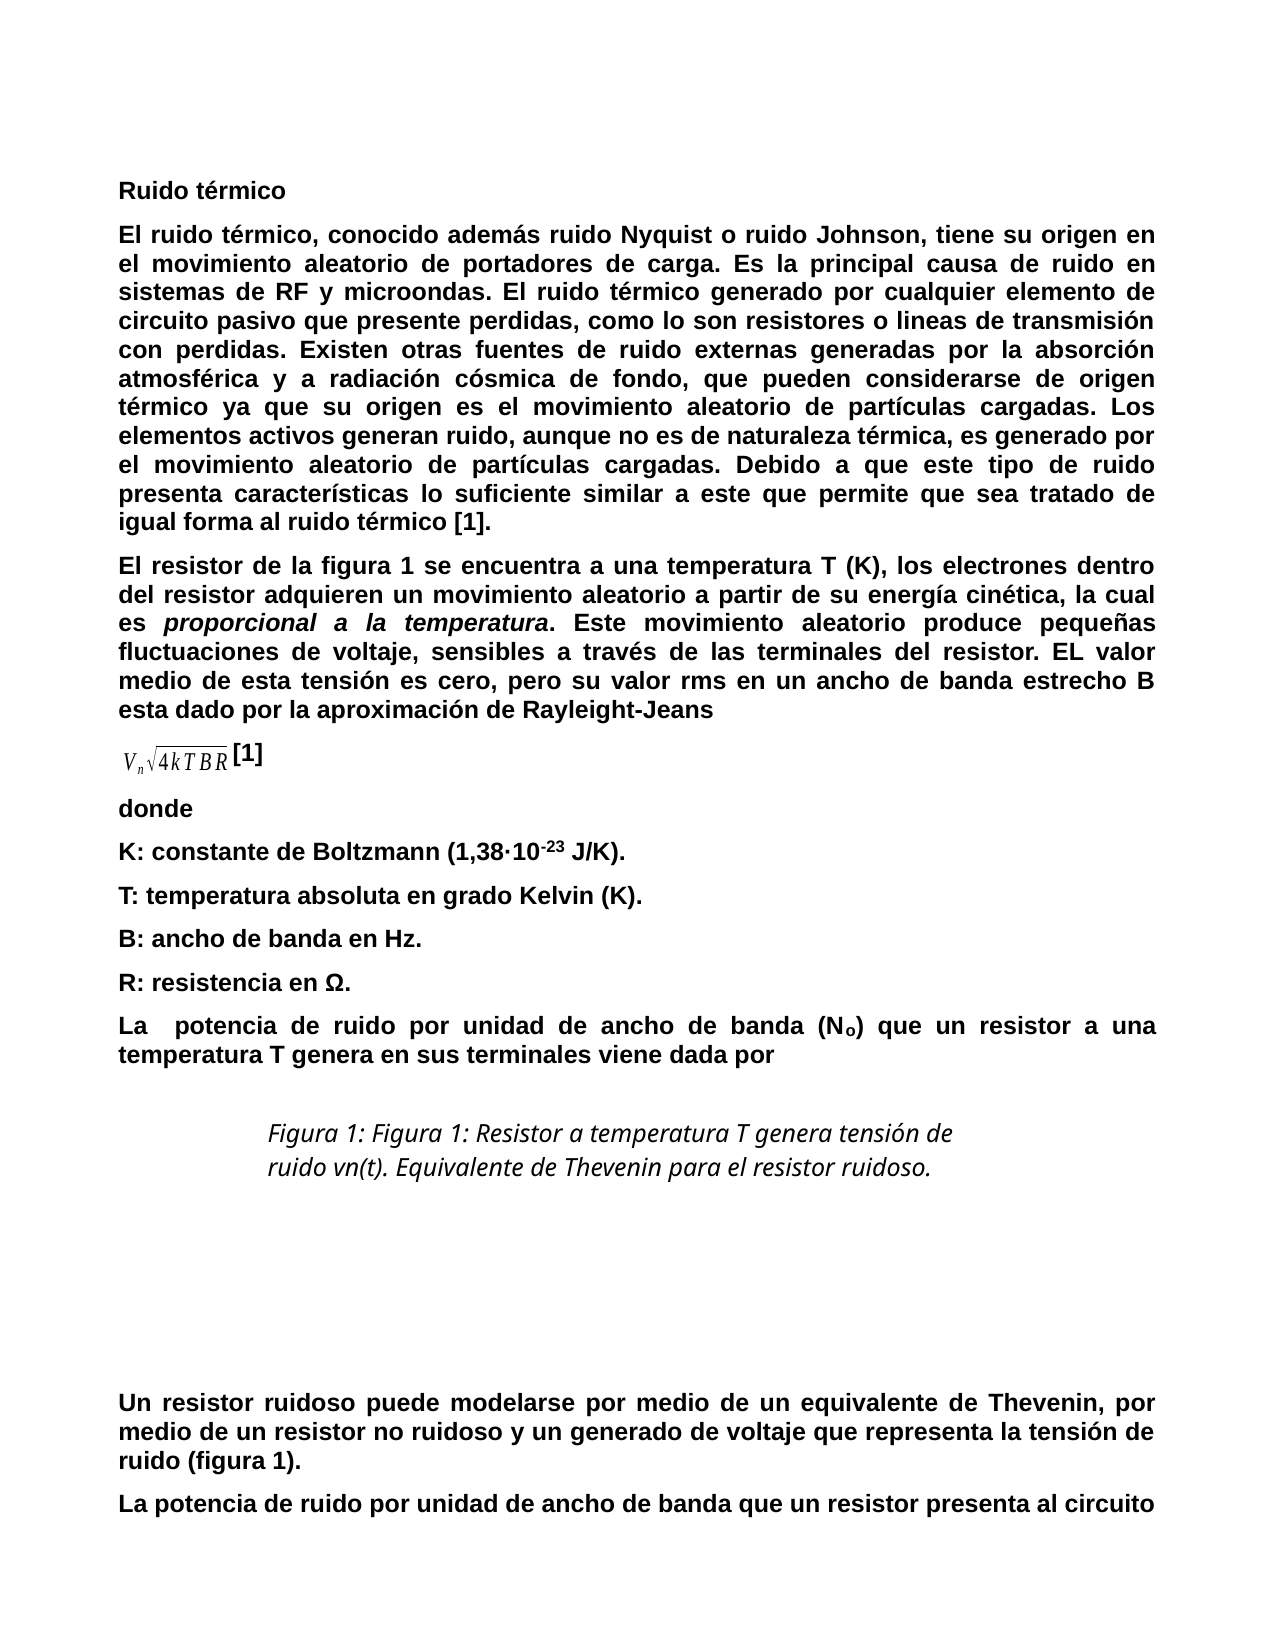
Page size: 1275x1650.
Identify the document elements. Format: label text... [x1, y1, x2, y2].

text El resistor de la figura 1 se encuentra a una temperatura T (K), los electrones dentro del resistor adquieren un movimiento aleatorio a partir de su energía cinética, la cual es proporcional a la temperatura. Este movimiento aleatorio produce pequeñas fluctuaciones de voltaje, sensibles a través de las terminales del resistor. EL valor medio de esta tensión es cero, pero su valor rms en un ancho de banda estrecho B esta dado por la aproximación de Rayleight-Jeans [118, 551, 1157, 723]
text Un resistor ruidoso puede modelarse por medio de un equivalente de Thevenin, por medio de un resistor no ruidoso y un generado de voltaje que representa la tensión de ruido (figura 1). [118, 1388, 1157, 1475]
subtitle Ruido térmico [118, 176, 1157, 205]
text El ruido térmico, conocido además ruido Nyquist o ruido Johnson, tiene su origen en el movimiento aleatorio de portadores de carga. Es la principal causa de ruido en sistemas de RF y microondas. El ruido térmico generado por cualquier elemento de circuito pasivo que presente perdidas, como lo son resistores o lineas de transmisión con perdidas. Existen otras fuentes de ruido externas generadas por la absorción atmosférica y a radiación cósmica de fondo, que pueden considerarse de origen térmico ya que su origen es el movimiento aleatorio de partículas cargadas. Los elementos activos generan ruido, aunque no es de naturaleza térmica, es generado por el movimiento aleatorio de partículas cargadas. Debido a que este tipo de ruido presenta características lo suficiente similar a este que permite que sea tratado de igual forma al ruido térmico [1]. [118, 220, 1157, 536]
text T: temperatura absoluta en grado Kelvin (K). [118, 881, 1157, 909]
text La potencia de ruido por unidad de ancho de banda que un resistor presenta al circuito [118, 1489, 1157, 1518]
text donde [118, 794, 1157, 822]
text B: ancho de banda en Hz. [118, 924, 1157, 953]
text La potencia de ruido por unidad de ancho de banda (No) que un resistor a una temperatura T genera en sus terminales viene dada por [118, 1011, 1157, 1069]
text Figura 1: Figura 1: Resistor a temperatura T genera tensión de ruido vn(t). Equivalente de Thevenin para el resistor ruidoso. [267, 1115, 1016, 1183]
text [1] [118, 738, 1157, 779]
text R: resistencia en Ω. [118, 968, 1157, 997]
text K: constante de Boltzmann (1,38·10-23 J/K). [118, 837, 1157, 866]
